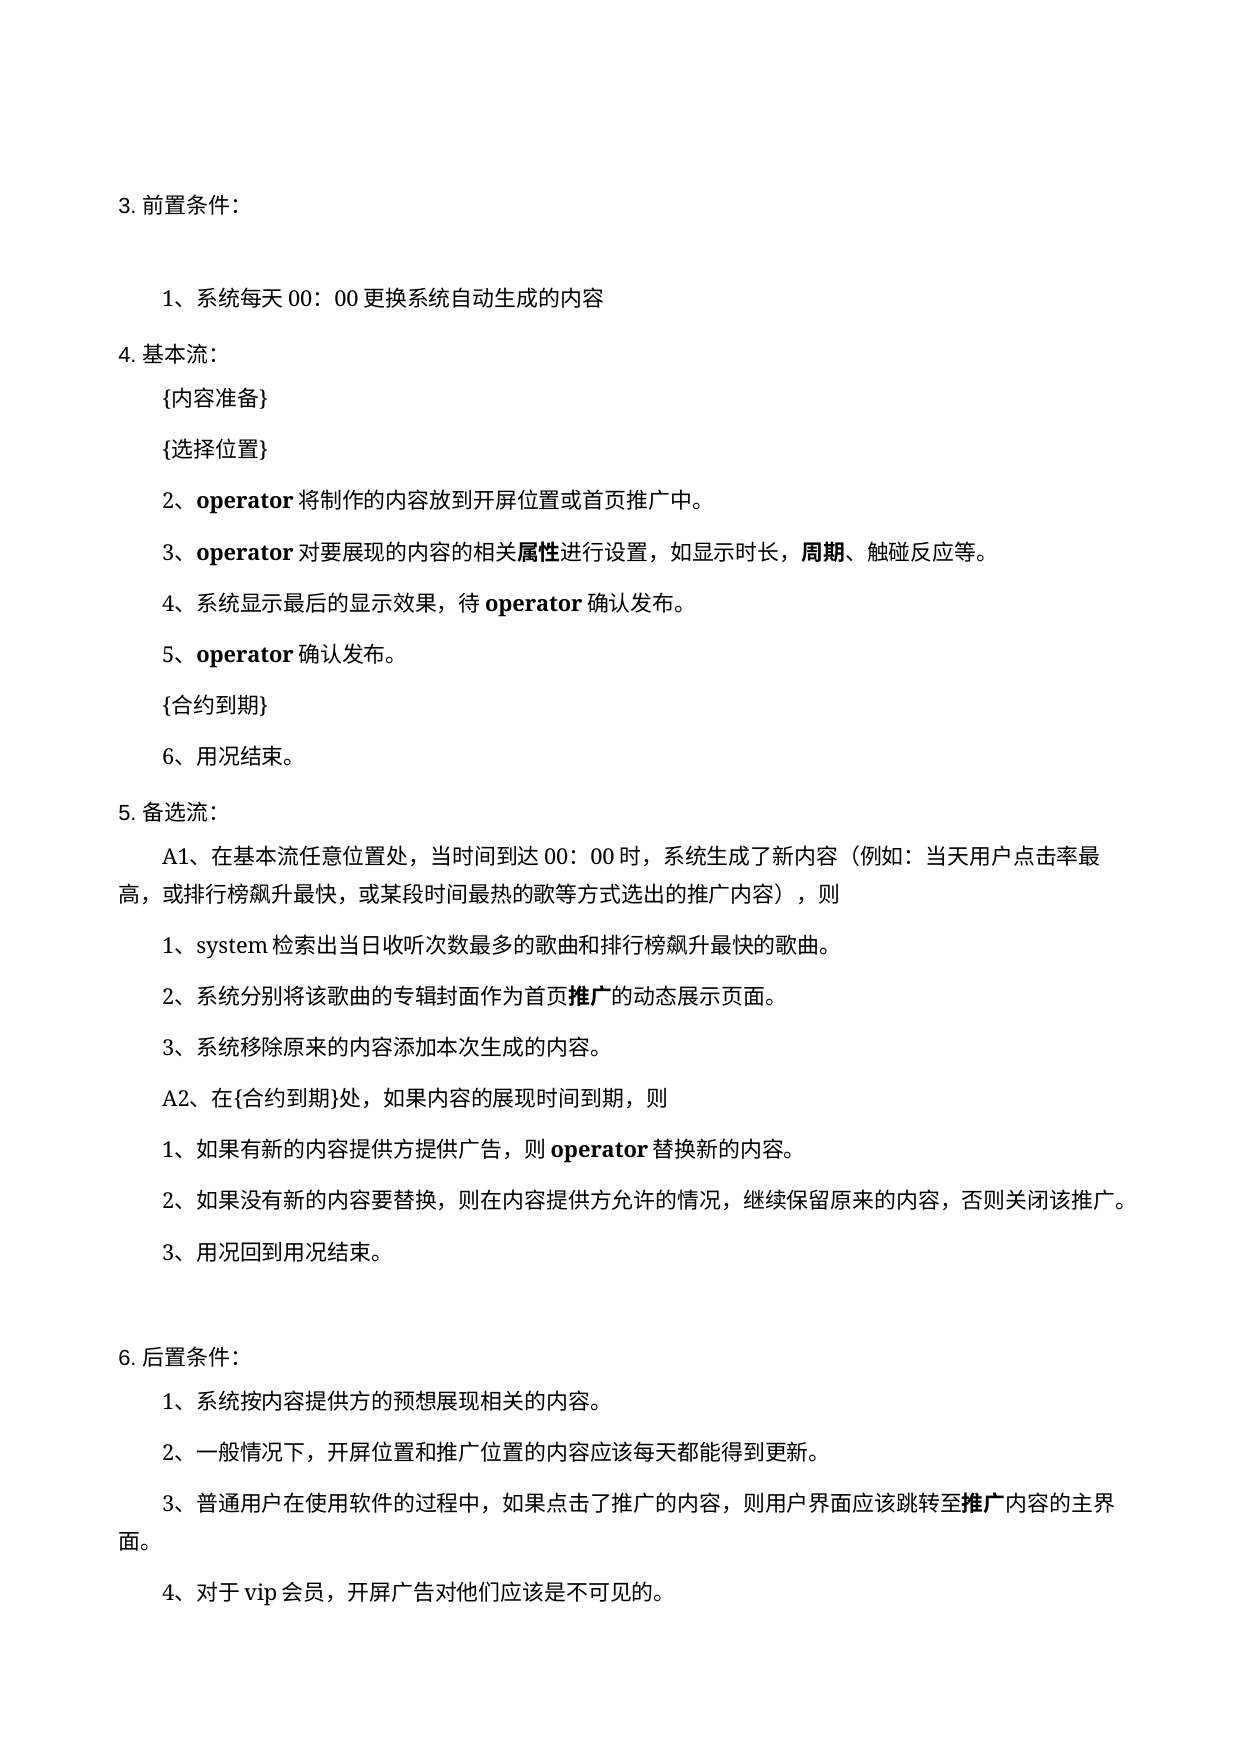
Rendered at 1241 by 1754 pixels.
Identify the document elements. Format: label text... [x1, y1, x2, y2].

subtitle 备选流： [118, 795, 1122, 827]
text 1、如果有新的内容提供方提供广告，则operator替换新的内容。 [118, 1132, 1122, 1164]
text A2、在{合约到期}处，如果内容的展现时间到期，则 [118, 1081, 1122, 1113]
text 1、系统按内容提供方的预想展现相关的内容。 [118, 1384, 1122, 1416]
text 1、系统每天00：00更换系统自动生成的内容 [118, 281, 1122, 312]
text 3、系统移除原来的内容添加本次生成的内容。 [118, 1030, 1122, 1062]
text 2、如果没有新的内容要替换，则在内容提供方允许的情况，继续保留原来的内容，否则关闭该推广。 [118, 1183, 1122, 1215]
subtitle 基本流： [118, 337, 1122, 369]
text 6、用况结束。 [118, 739, 1122, 770]
text A1、在基本流任意位置处，当时间到达00：00时，系统生成了新内容（例如：当天用户点击率最高，或排行榜飙升最快，或某段时间最热的歌等方式选出的推广内容），则 [118, 839, 1122, 909]
text 3、operator对要展现的内容的相关属性进行设置，如显示时长，周期、触碰反应等。 [118, 534, 1122, 566]
text 4、对于vip会员，开屏广告对他们应该是不可见的。 [118, 1575, 1122, 1607]
text {选择位置} [118, 432, 1122, 464]
text 1、system检索出当日收听次数最多的歌曲和排行榜飙升最快的歌曲。 [118, 928, 1122, 960]
text 3、普通用户在使用软件的过程中，如果点击了推广的内容，则用户界面应该跳转至推广内容的主界面。 [118, 1486, 1122, 1556]
text 2、一般情况下，开屏位置和推广位置的内容应该每天都能得到更新。 [118, 1435, 1122, 1467]
text 5、operator确认发布。 [118, 637, 1122, 668]
text {合约到期} [118, 688, 1122, 719]
text 2、operator将制作的内容放到开屏位置或首页推广中。 [118, 483, 1122, 515]
subtitle 前置条件： [118, 188, 1122, 219]
text {内容准备} [118, 381, 1122, 413]
text 4、系统显示最后的显示效果，待operator确认发布。 [118, 586, 1122, 617]
text 3、用况回到用况结束。 [118, 1234, 1122, 1266]
text 2、系统分别将该歌曲的专辑封面作为首页推广的动态展示页面。 [118, 979, 1122, 1011]
subtitle 后置条件： [118, 1339, 1122, 1371]
